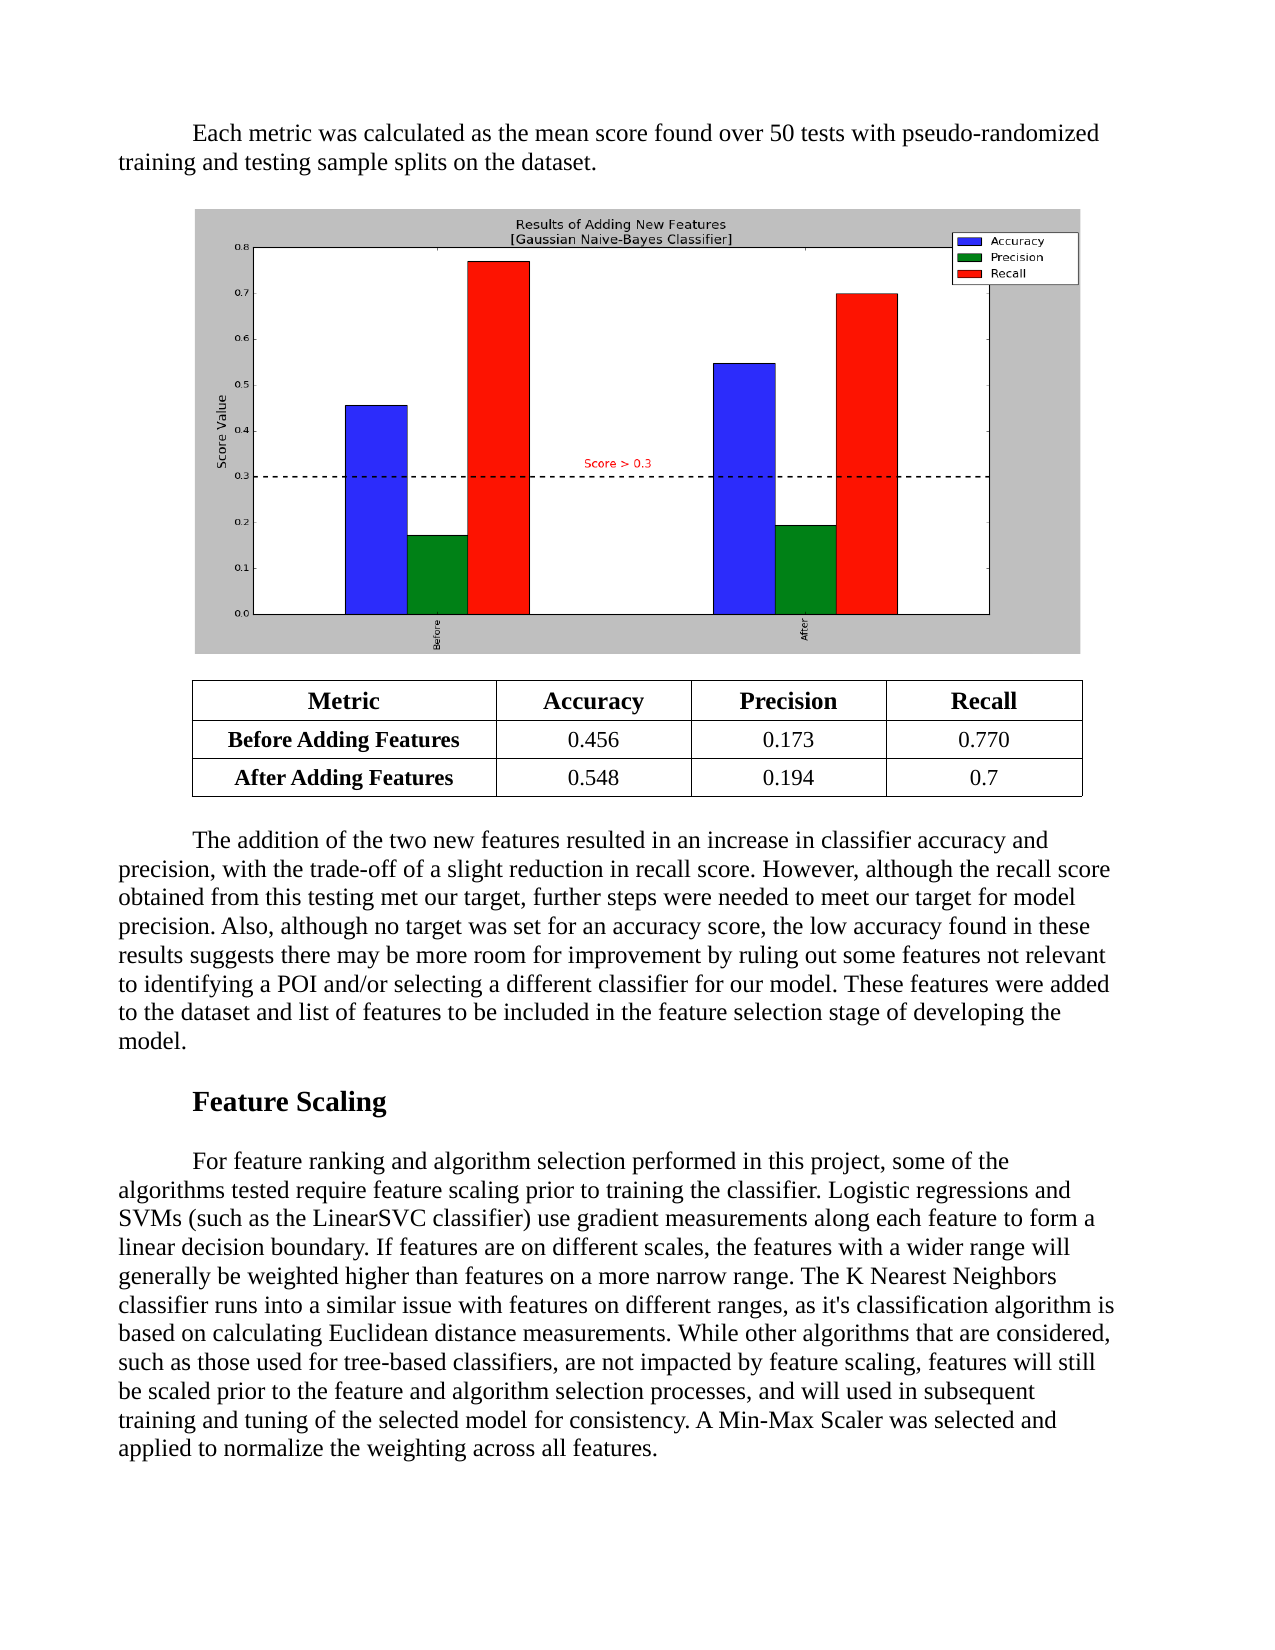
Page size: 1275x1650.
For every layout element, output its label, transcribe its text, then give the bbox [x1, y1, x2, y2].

text Each metric was calculated as the mean score found over 50 tests with pseudo-randomized training and testing sample splits on the dataset. [118, 118, 1157, 176]
table_header Recall [887, 681, 1082, 720]
table_header Metric [193, 681, 496, 720]
text Feature Scaling [118, 1084, 1115, 1117]
table_cell 0.456 [497, 721, 691, 758]
table_cell After Adding Features [193, 759, 496, 796]
table_cell Before Adding Features [193, 721, 496, 758]
picture [194, 209, 1081, 654]
table_cell 0.194 [692, 759, 886, 796]
text For feature ranking and algorithm selection performed in this project, some of the algorithms tested require feature scaling prior to training the classifier. Logistic regressions and SVMs (such as the LinearSVC classifier) use gradient measurements along each feature to form a linear decision boundary. If features are on different scales, the features with a wider range will generally be weighted higher than features on a more narrow range. The K Nearest Neighbors classifier runs into a similar issue with features on different ranges, as it's classification algorithm is based on calculating Euclidean distance measurements. While other algorithms that are considered, such as those used for tree-based classifiers, are not impacted by feature scaling, features will still be scaled prior to the feature and algorithm selection processes, and will used in subsequent training and tuning of the selected model for consistency. A Min-Max Scaler was selected and applied to normalize the weighting across all features. [118, 1146, 1115, 1462]
table_cell 0.770 [887, 721, 1082, 758]
table_header Precision [692, 681, 886, 720]
table_cell 0.7 [887, 759, 1082, 796]
table_cell 0.173 [692, 721, 886, 758]
table_header Accuracy [497, 681, 691, 720]
table_cell 0.548 [497, 759, 691, 796]
text The addition of the two new features resulted in an increase in classifier accuracy and precision, with the trade-off of a slight reduction in recall score. However, although the recall score obtained from this testing met our target, further steps were needed to meet our target for model precision. Also, although no target was set for an accuracy score, the low accuracy found in these results suggests there may be more room for improvement by ruling out some features not relevant to identifying a POI and/or selecting a different classifier for our model. These features were added to the dataset and list of features to be included in the feature selection stage of developing the model. [118, 825, 1115, 1055]
